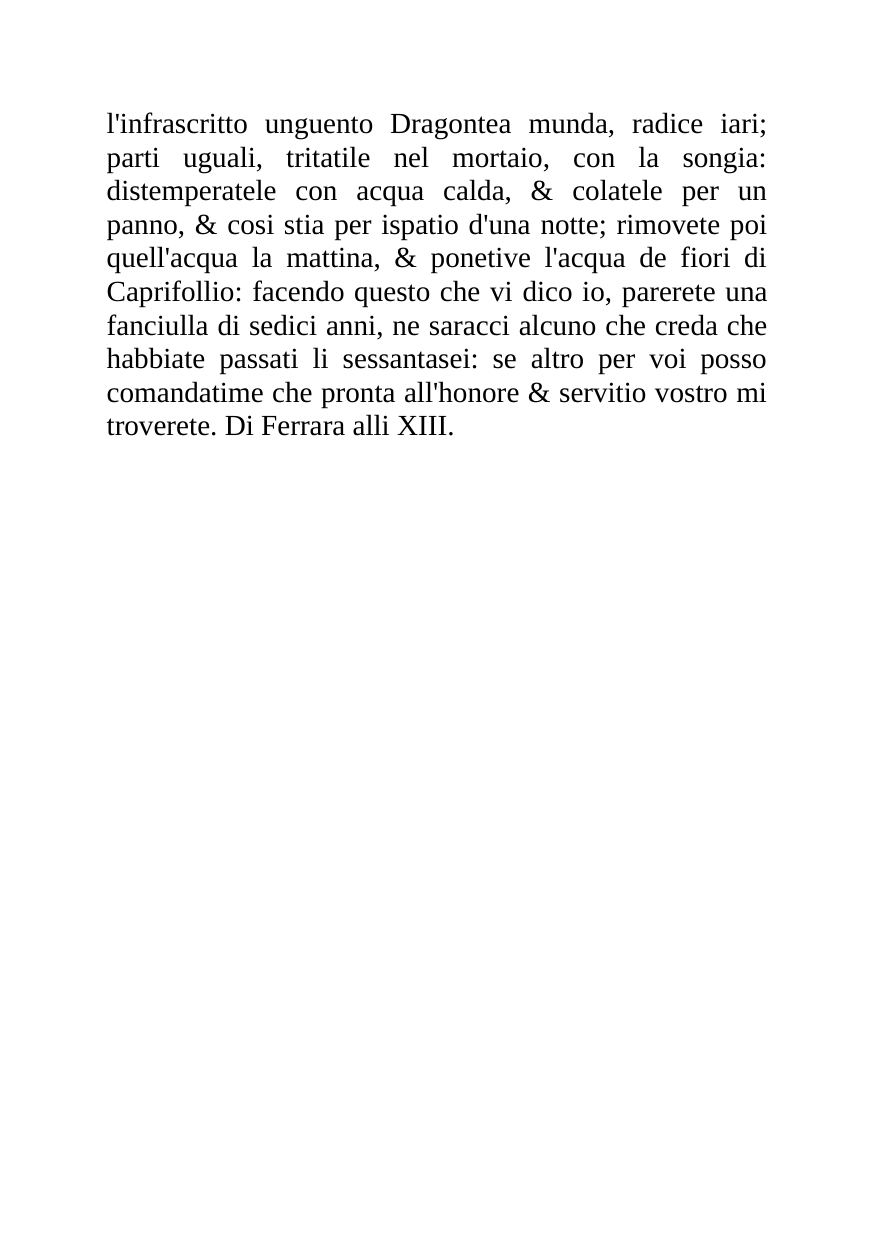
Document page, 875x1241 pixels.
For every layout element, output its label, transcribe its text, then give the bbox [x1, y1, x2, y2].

text l'infrascritto unguento Dragontea munda, radice iari; parti uguali, tritatile nel mortaio, con la songia: distemperatele con acqua calda, & colatele per un panno, & cosi stia per ispatio d'una notte; rimovete poi quell'acqua la mattina, & ponetive l'acqua de fiori di Caprifollio: facendo questo che vi dico io, parerete una fanciulla di sedici anni, ne saracci alcuno che creda che habbiate passati li sessantasei: se altro per voi posso comandatime che pronta all'honore & servitio vostro mi troverete. Di Ferrara alli XIII. [106, 106, 768, 442]
